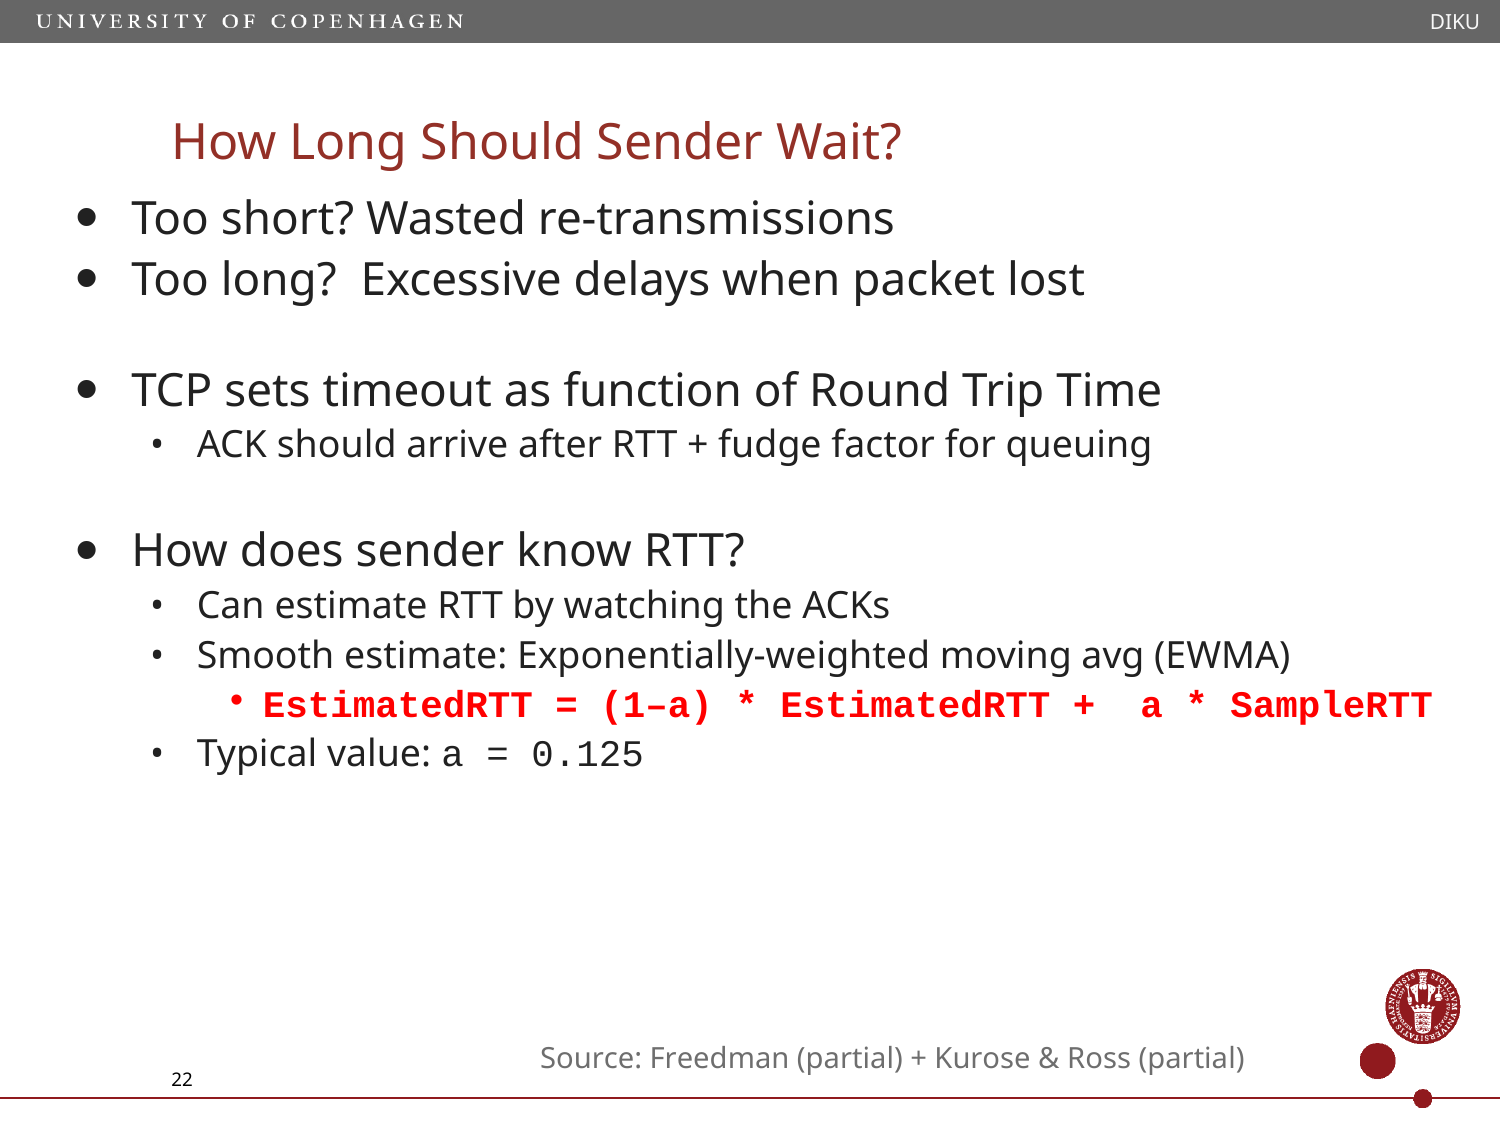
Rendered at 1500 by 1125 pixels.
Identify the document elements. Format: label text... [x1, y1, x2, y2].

title How Long Should Sender Wait? [171, 75, 1329, 171]
text_box [171, 1067, 522, 1092]
text_box DIKU [469, 0, 1495, 43]
list Too short? Wasted re-transmissions Too long? Excessive delays when packet lost TCP sets timeout as function of Round Trip Time ACK should arrive after RTT + fudge factor for queuing How does sender know RTT? Can estimate RTT by watching the ACKs Smooth estimate: Exponentially-weighted moving avg (EWMA) EstimatedRTT = (1–a) * EstimatedRTT + a * SampleRTT Typical value: a = 0.125 [75, 195, 1441, 1006]
text_box Source: Freedman (partial) + Kurose & Ross (partial) [525, 1031, 1341, 1083]
picture [0, 910, 1500, 1122]
